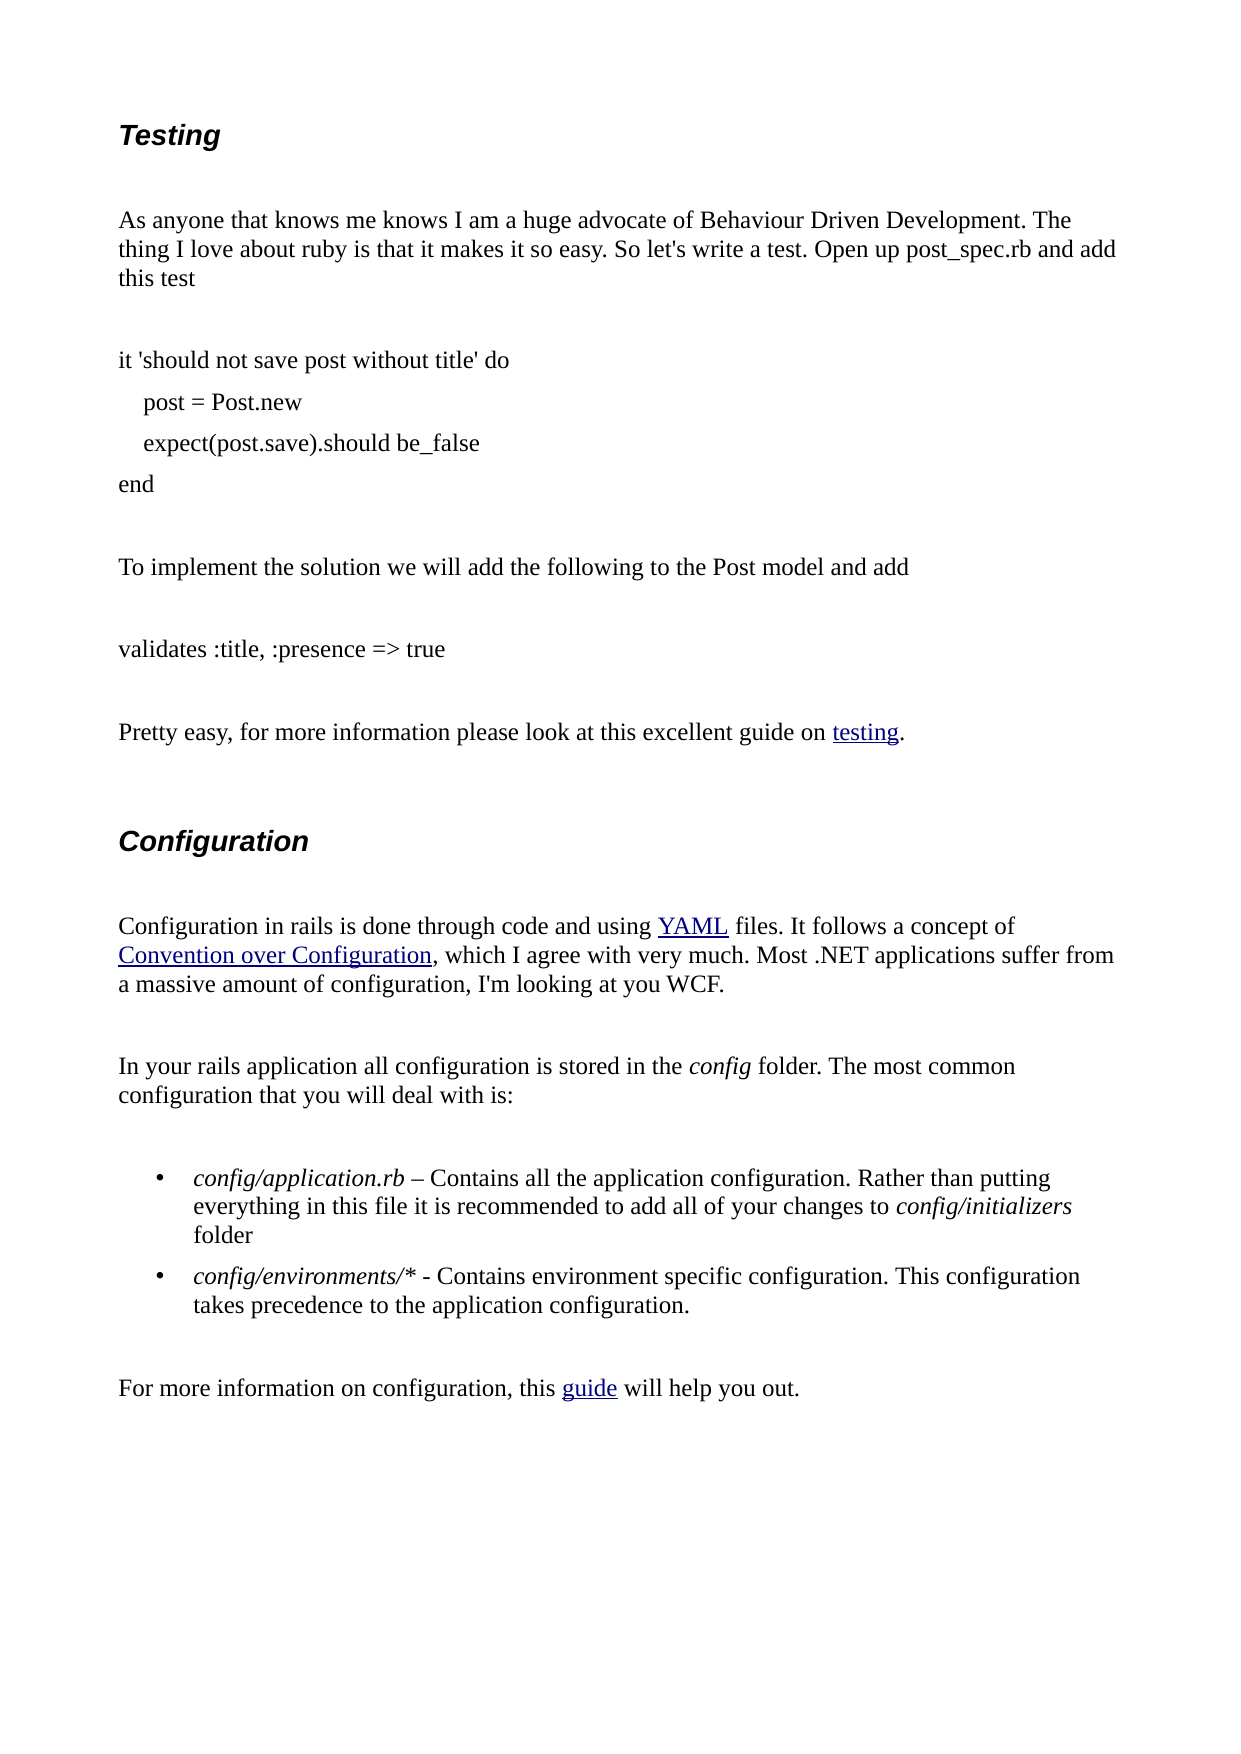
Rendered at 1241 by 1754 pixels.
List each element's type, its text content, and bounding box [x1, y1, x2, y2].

text For more information on configuration, this guide will help you out. [118, 1373, 1122, 1401]
text it 'should not save post without title' do [118, 345, 1122, 374]
text post = Post.new [118, 387, 1122, 415]
text Configuration in rails is done through code and using YAML files. It follows a concept of Convention over Configuration, which I agree with very much. Most .NET applications suffer from a massive amount of configuration, I'm looking at you WCF. [118, 911, 1122, 998]
subtitle Configuration [118, 824, 1122, 858]
text Pretty easy, for more information please look at this excellent guide on testing. [118, 717, 1122, 745]
subtitle Testing [118, 118, 1122, 152]
list config/environments/* - Contains environment specific configuration. This configuration takes precedence to the application configuration. [156, 1261, 1122, 1319]
text As anyone that knows me knows I am a huge advocate of Behaviour Driven Development. The thing I love about ruby is that it makes it so easy. So let's write a test. Open up post_spec.rb and add this test [118, 205, 1122, 292]
list config/application.rb – Contains all the application configuration. Rather than putting everything in this file it is recommended to add all of your changes to config/initializers folder [156, 1163, 1122, 1249]
text To implement the solution we will add the following to the Post model and add [118, 552, 1122, 580]
text end [118, 469, 1122, 498]
text validates :title, :presence => true [118, 634, 1122, 663]
text In your rails application all configuration is stored in the config folder. The most common configuration that you will deal with is: [118, 1051, 1122, 1109]
text expect(post.save).should be_false [118, 428, 1122, 457]
